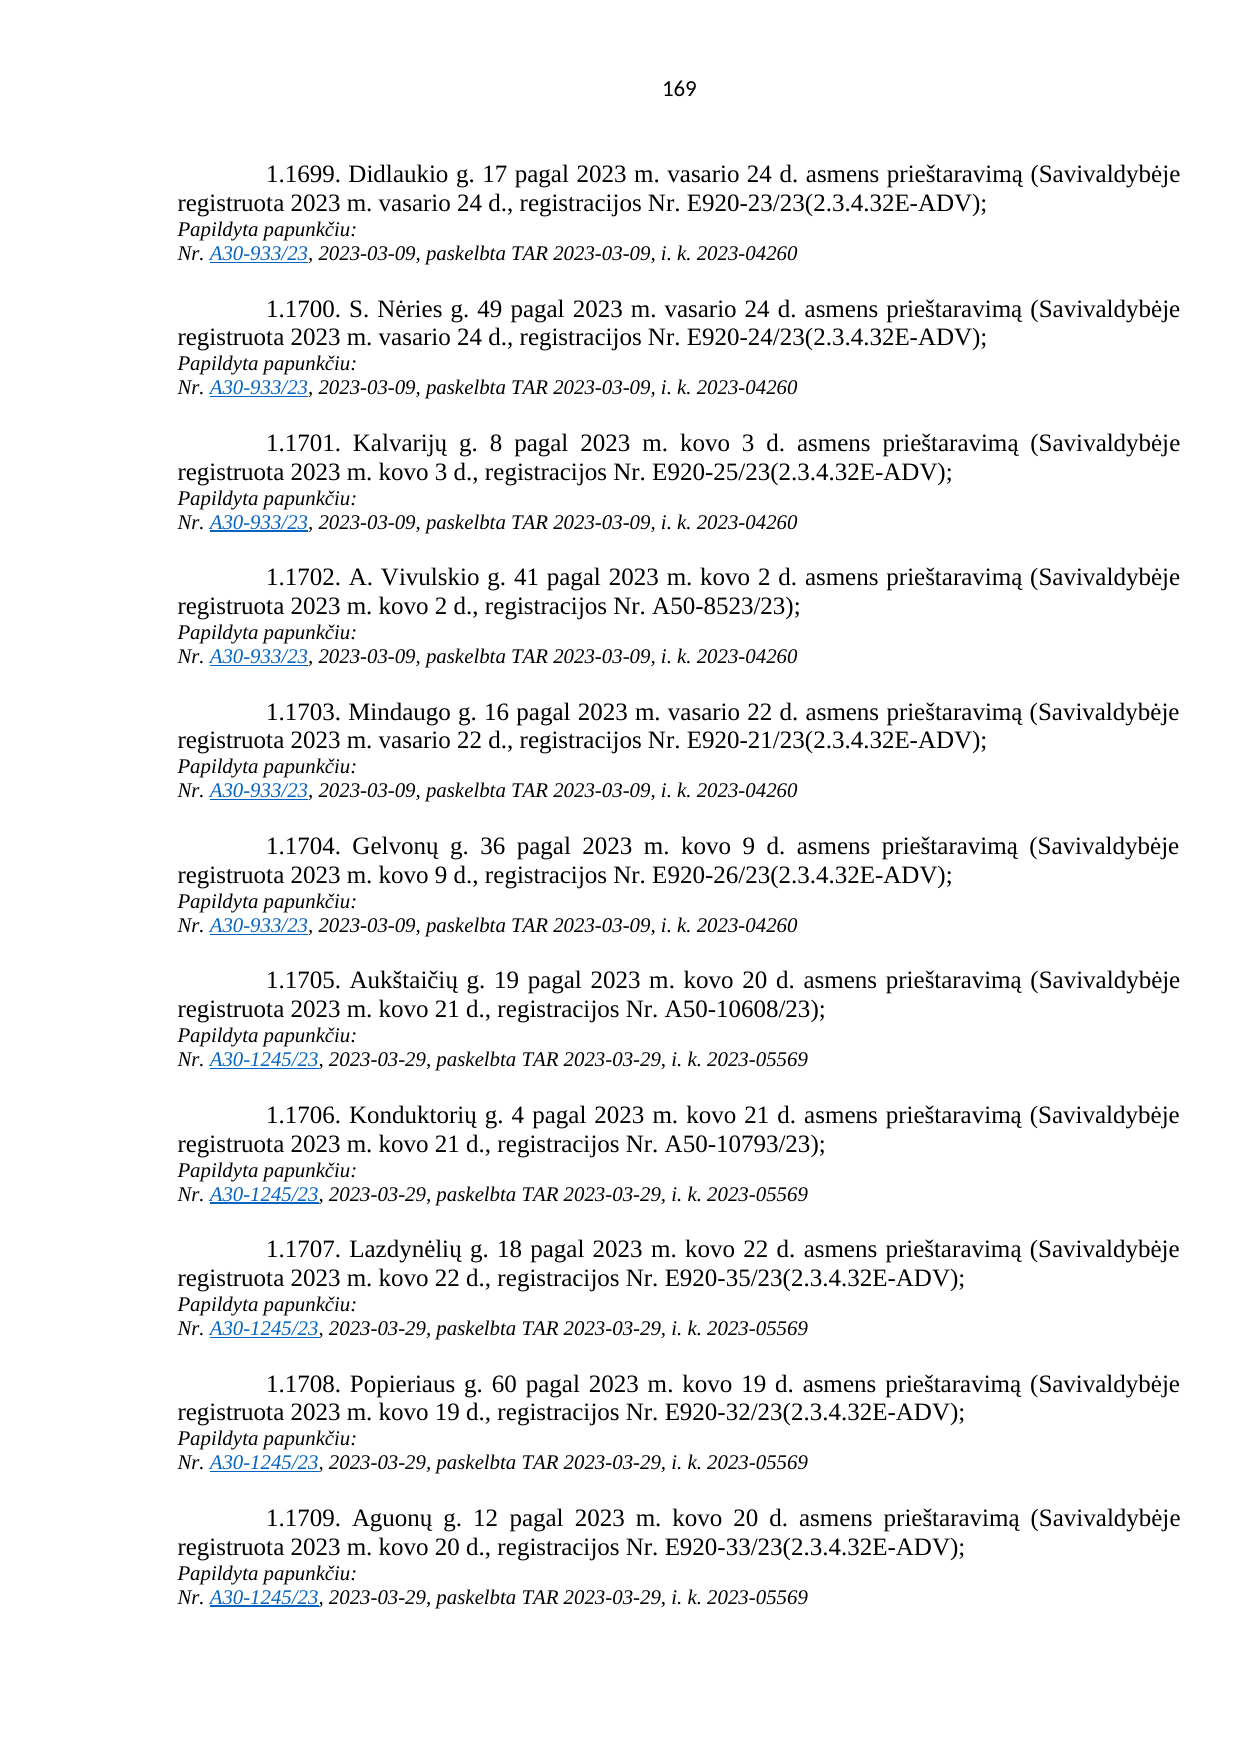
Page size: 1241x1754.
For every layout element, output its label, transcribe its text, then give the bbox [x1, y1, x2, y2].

text Nr. A30-933/23, 2023-03-09, paskelbta TAR 2023-03-09, i. k. 2023-04260 [177, 778, 1181, 802]
text Papildyta papunkčiu: [177, 351, 1181, 375]
text Papildyta papunkčiu: [177, 1292, 1181, 1316]
text Papildyta papunkčiu: [177, 1561, 1181, 1585]
text Papildyta papunkčiu: [177, 754, 1181, 778]
text 1.1701. Kalvarijų g. 8 pagal 2023 m. kovo 3 d. asmens prieštaravimą (Savivaldybėje registruota 2023 m. kovo 3 d., registracijos Nr. E920-25/23(2.3.4.32E-ADV); [177, 428, 1181, 486]
text Papildyta papunkčiu: [177, 217, 1181, 241]
text Papildyta papunkčiu: [177, 486, 1181, 510]
text 1.1699. Didlaukio g. 17 pagal 2023 m. vasario 24 d. asmens prieštaravimą (Savivaldybėje registruota 2023 m. vasario 24 d., registracijos Nr. E920-23/23(2.3.4.32E-ADV); [177, 159, 1181, 217]
text Nr. A30-933/23, 2023-03-09, paskelbta TAR 2023-03-09, i. k. 2023-04260 [177, 375, 1181, 399]
text Nr. A30-933/23, 2023-03-09, paskelbta TAR 2023-03-09, i. k. 2023-04260 [177, 913, 1181, 937]
text Nr. A30-933/23, 2023-03-09, paskelbta TAR 2023-03-09, i. k. 2023-04260 [177, 241, 1181, 265]
text Papildyta papunkčiu: [177, 889, 1181, 913]
text Nr. A30-1245/23, 2023-03-29, paskelbta TAR 2023-03-29, i. k. 2023-05569 [177, 1450, 1181, 1474]
text Papildyta papunkčiu: [177, 1157, 1181, 1182]
text Nr. A30-1245/23, 2023-03-29, paskelbta TAR 2023-03-29, i. k. 2023-05569 [177, 1316, 1181, 1340]
text 1.1705. Aukštaičių g. 19 pagal 2023 m. kovo 20 d. asmens prieštaravimą (Savivaldybėje registruota 2023 m. kovo 21 d., registracijos Nr. A50-10608/23); [177, 966, 1181, 1023]
text 1.1700. S. Nėries g. 49 pagal 2023 m. vasario 24 d. asmens prieštaravimą (Savivaldybėje registruota 2023 m. vasario 24 d., registracijos Nr. E920-24/23(2.3.4.32E-ADV); [177, 294, 1181, 351]
text Papildyta papunkčiu: [177, 1426, 1181, 1450]
text Nr. A30-933/23, 2023-03-09, paskelbta TAR 2023-03-09, i. k. 2023-04260 [177, 644, 1181, 668]
text Papildyta papunkčiu: [177, 620, 1181, 644]
text 1.1704. Gelvonų g. 36 pagal 2023 m. kovo 9 d. asmens prieštaravimą (Savivaldybėje registruota 2023 m. kovo 9 d., registracijos Nr. E920-26/23(2.3.4.32E-ADV); [177, 831, 1181, 889]
text 1.1709. Aguonų g. 12 pagal 2023 m. kovo 20 d. asmens prieštaravimą (Savivaldybėje registruota 2023 m. kovo 20 d., registracijos Nr. E920-33/23(2.3.4.32E-ADV); [177, 1503, 1181, 1561]
text Nr. A30-1245/23, 2023-03-29, paskelbta TAR 2023-03-29, i. k. 2023-05569 [177, 1047, 1181, 1071]
text Nr. A30-1245/23, 2023-03-29, paskelbta TAR 2023-03-29, i. k. 2023-05569 [177, 1182, 1181, 1206]
text Nr. A30-933/23, 2023-03-09, paskelbta TAR 2023-03-09, i. k. 2023-04260 [177, 510, 1181, 534]
text 1.1707. Lazdynėlių g. 18 pagal 2023 m. kovo 22 d. asmens prieštaravimą (Savivaldybėje registruota 2023 m. kovo 22 d., registracijos Nr. E920-35/23(2.3.4.32E-ADV); [177, 1234, 1181, 1292]
text 1.1708. Popieriaus g. 60 pagal 2023 m. kovo 19 d. asmens prieštaravimą (Savivaldybėje registruota 2023 m. kovo 19 d., registracijos Nr. E920-32/23(2.3.4.32E-ADV); [177, 1369, 1181, 1426]
text Nr. A30-1245/23, 2023-03-29, paskelbta TAR 2023-03-29, i. k. 2023-05569 [177, 1585, 1181, 1609]
text 1.1706. Konduktorių g. 4 pagal 2023 m. kovo 21 d. asmens prieštaravimą (Savivaldybėje registruota 2023 m. kovo 21 d., registracijos Nr. A50-10793/23); [177, 1100, 1181, 1157]
text 1.1702. A. Vivulskio g. 41 pagal 2023 m. kovo 2 d. asmens prieštaravimą (Savivaldybėje registruota 2023 m. kovo 2 d., registracijos Nr. A50-8523/23); [177, 562, 1181, 620]
text Papildyta papunkčiu: [177, 1023, 1181, 1047]
text 1.1703. Mindaugo g. 16 pagal 2023 m. vasario 22 d. asmens prieštaravimą (Savivaldybėje registruota 2023 m. vasario 22 d., registracijos Nr. E920-21/23(2.3.4.32E-ADV); [177, 697, 1181, 754]
